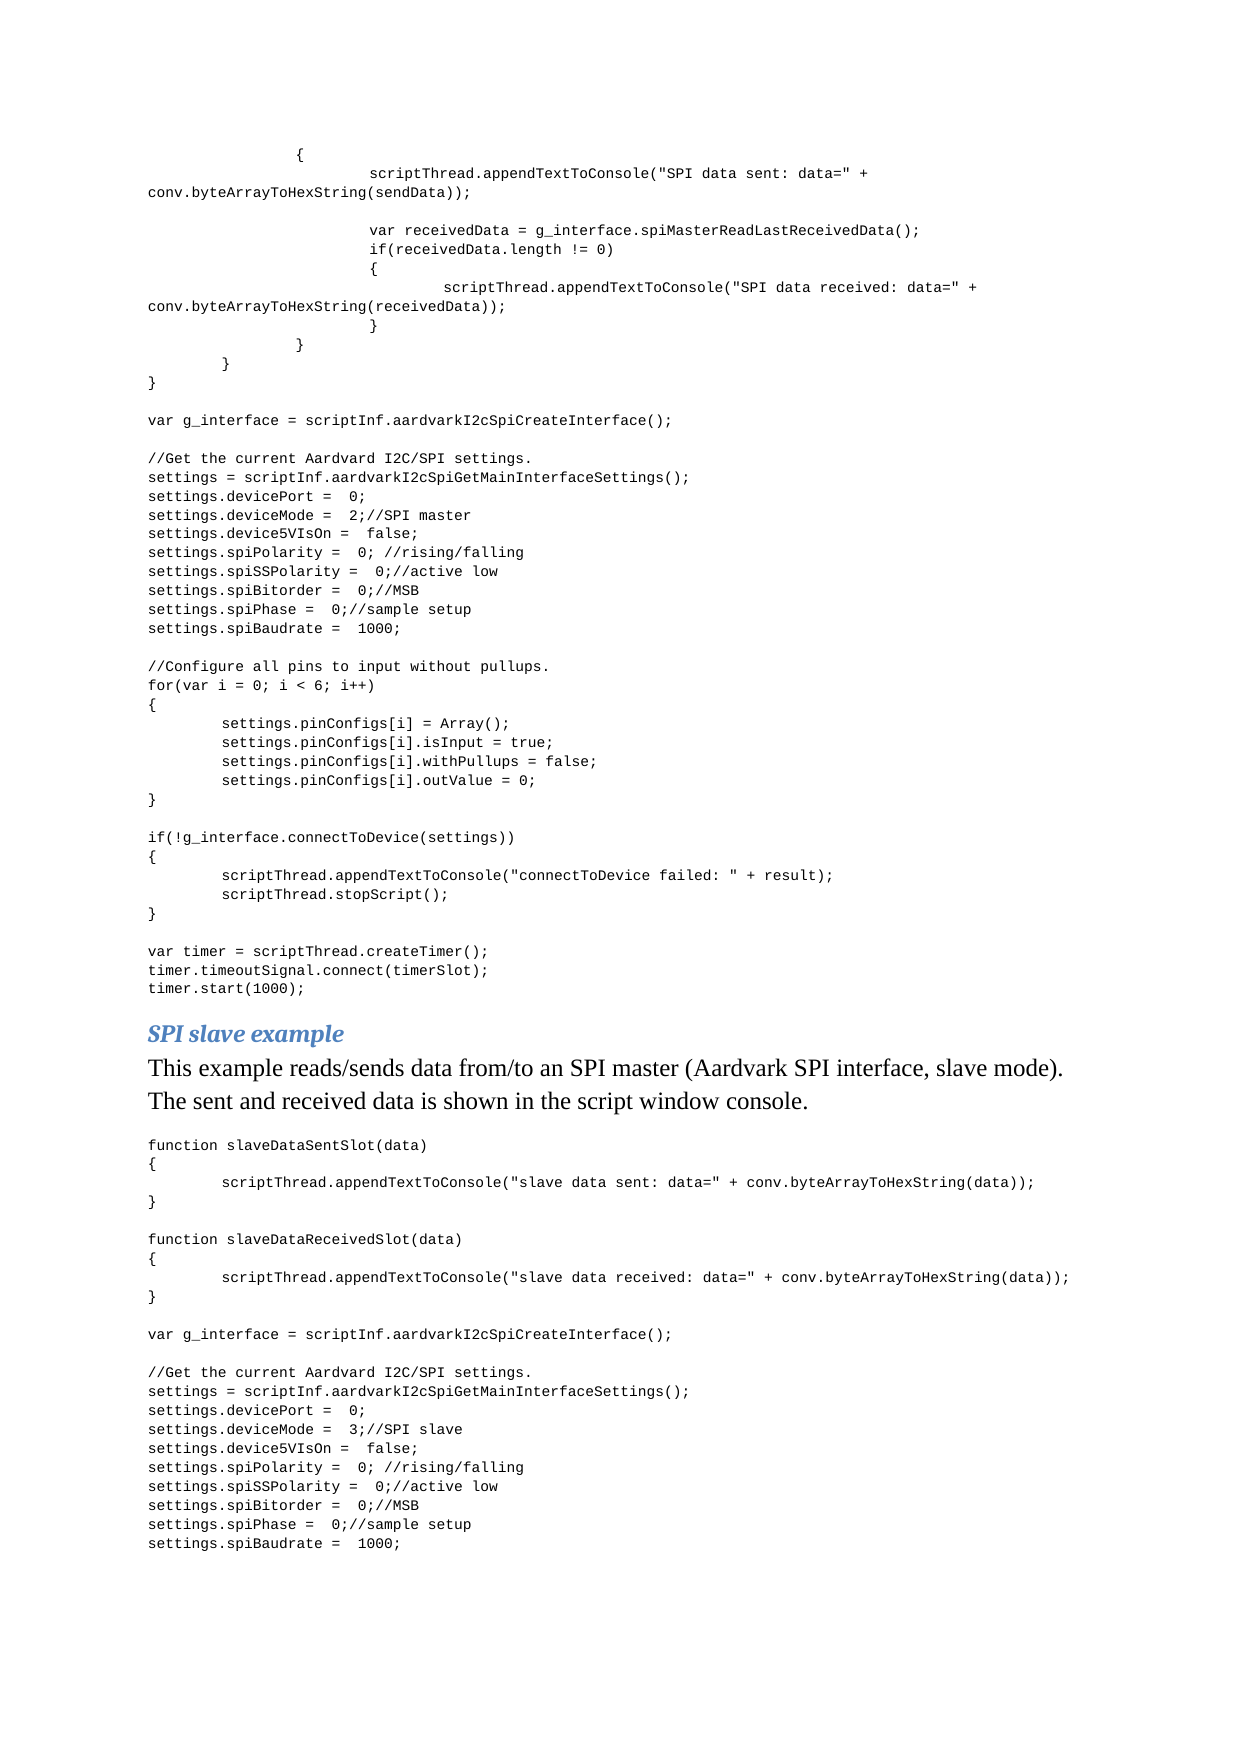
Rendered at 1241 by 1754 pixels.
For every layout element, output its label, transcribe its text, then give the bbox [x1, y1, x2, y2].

text } [148, 792, 1093, 809]
text var g_interface = scriptInf.aardvarkI2cSpiCreateInterface(); [148, 413, 1093, 429]
text if(receivedData.length != 0) [148, 242, 1093, 259]
text settings.deviceMode = 3;//SPI slave [148, 1422, 1093, 1439]
text settings.spiBaudrate = 1000; [148, 1536, 1093, 1552]
text settings.devicePort = 0; [148, 1403, 1093, 1420]
text } [148, 1289, 1093, 1306]
text //Get the current Aardvard I2C/SPI settings. [148, 451, 1093, 467]
text } [148, 337, 1093, 354]
subtitle SPI slave example [148, 1020, 1093, 1048]
text timer.timeoutSignal.connect(timerSlot); [148, 963, 1093, 979]
text settings.spiPolarity = 0; //rising/falling [148, 546, 1093, 562]
text function slaveDataSentSlot(data) [148, 1138, 1093, 1154]
text settings.spiBitorder = 0;//MSB [148, 1498, 1093, 1514]
text var g_interface = scriptInf.aardvarkI2cSpiCreateInterface(); [148, 1327, 1093, 1344]
text var timer = scriptThread.createTimer(); [148, 944, 1093, 960]
text scriptThread.appendTextToConsole("slave data received: data=" + conv.byteArrayToHexString(data)); [148, 1270, 1093, 1287]
text settings.device5VIsOn = false; [148, 527, 1093, 543]
text scriptThread.appendTextToConsole("connectToDevice failed: " + result); [148, 868, 1093, 884]
text { [148, 148, 1093, 164]
text settings.spiPhase = 0;//sample setup [148, 1517, 1093, 1533]
text settings.pinConfigs[i].outValue = 0; [148, 773, 1093, 790]
text settings.spiSSPolarity = 0;//active low [148, 565, 1093, 581]
text settings = scriptInf.aardvarkI2cSpiGetMainInterfaceSettings(); [148, 470, 1093, 486]
text //Configure all pins to input without pullups. [148, 659, 1093, 676]
text } [148, 906, 1093, 922]
text var receivedData = g_interface.spiMasterReadLastReceivedData(); [148, 223, 1093, 240]
text settings = scriptInf.aardvarkI2cSpiGetMainInterfaceSettings(); [148, 1384, 1093, 1401]
text } [148, 318, 1093, 335]
text This example reads/sends data from/to an SPI master (Aardvark SPI interface, slave mode). The sent and received data is shown in the script window console. [148, 1053, 1093, 1114]
text settings.spiPhase = 0;//sample setup [148, 603, 1093, 619]
text settings.pinConfigs[i].isInput = true; [148, 735, 1093, 752]
text for(var i = 0; i < 6; i++) [148, 678, 1093, 695]
text //Get the current Aardvard I2C/SPI settings. [148, 1365, 1093, 1382]
text settings.spiBaudrate = 1000; [148, 622, 1093, 638]
text settings.spiPolarity = 0; //rising/falling [148, 1460, 1093, 1477]
text settings.device5VIsOn = false; [148, 1441, 1093, 1458]
text } [148, 375, 1093, 392]
text { [148, 1251, 1093, 1268]
text scriptThread.appendTextToConsole("slave data sent: data=" + conv.byteArrayToHexString(data)); [148, 1176, 1093, 1192]
text } [148, 356, 1093, 373]
text { [148, 849, 1093, 866]
text { [148, 261, 1093, 278]
text settings.pinConfigs[i] = Array(); [148, 716, 1093, 733]
text settings.pinConfigs[i].withPullups = false; [148, 754, 1093, 771]
text { [148, 697, 1093, 714]
text settings.deviceMode = 2;//SPI master [148, 508, 1093, 524]
text function slaveDataReceivedSlot(data) [148, 1232, 1093, 1249]
text settings.spiBitorder = 0;//MSB [148, 584, 1093, 600]
text timer.start(1000); [148, 982, 1093, 998]
text scriptThread.appendTextToConsole("SPI data sent: data=" + conv.byteArrayToHexString(sendData)); [148, 167, 1093, 202]
text } [148, 1194, 1093, 1211]
text scriptThread.appendTextToConsole("SPI data received: data=" + conv.byteArrayToHexString(receivedData)); [148, 280, 1093, 316]
text scriptThread.stopScript(); [148, 887, 1093, 903]
text { [148, 1157, 1093, 1173]
text settings.spiSSPolarity = 0;//active low [148, 1479, 1093, 1496]
text if(!g_interface.connectToDevice(settings)) [148, 830, 1093, 847]
text settings.devicePort = 0; [148, 489, 1093, 505]
